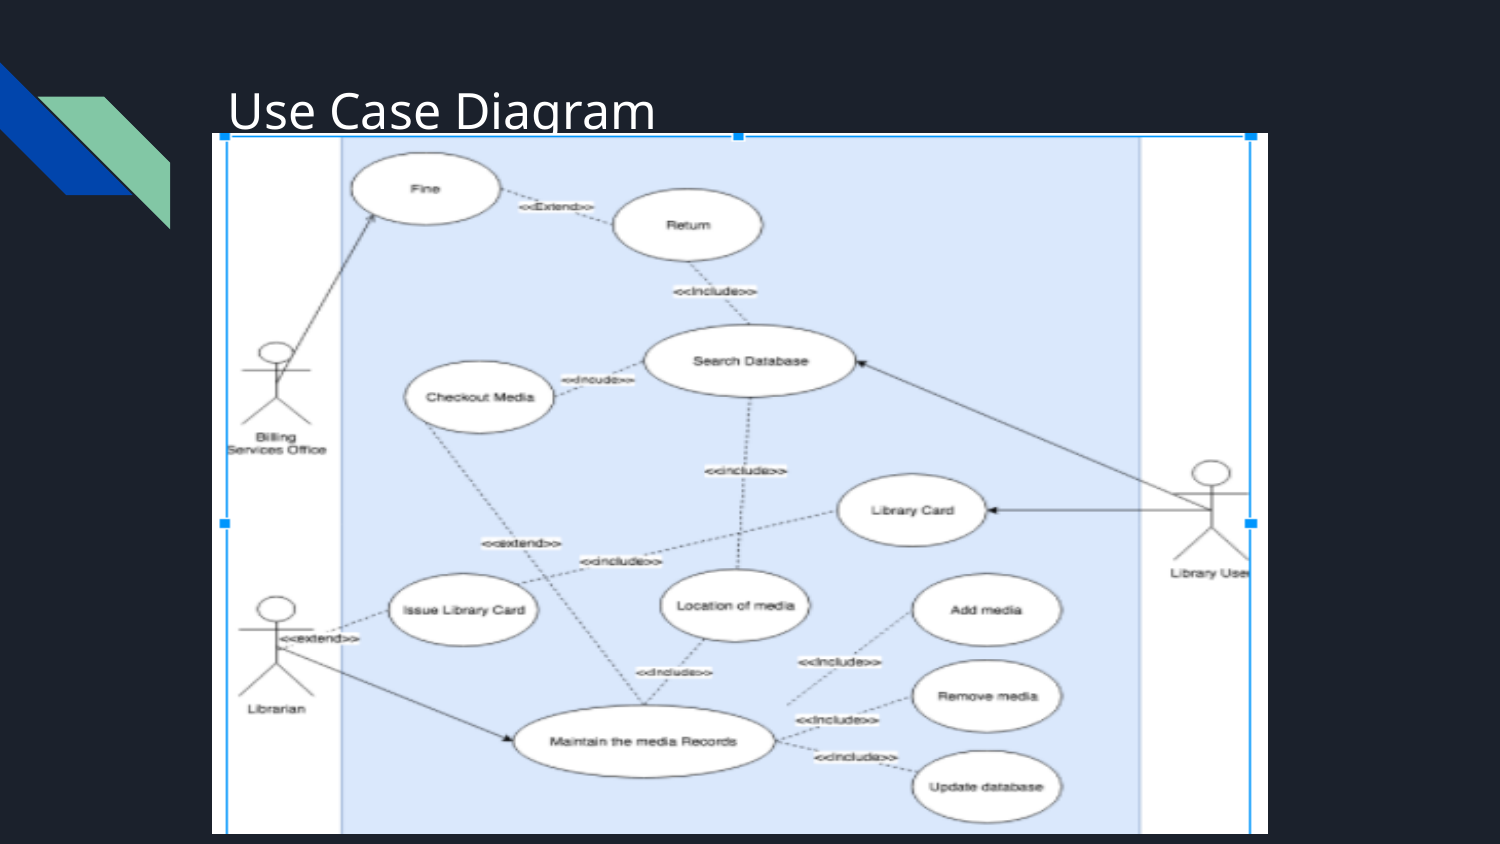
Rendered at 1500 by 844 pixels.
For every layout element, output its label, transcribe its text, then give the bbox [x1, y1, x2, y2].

title Use Case Diagram [212, 64, 1368, 215]
picture [212, 133, 1268, 834]
